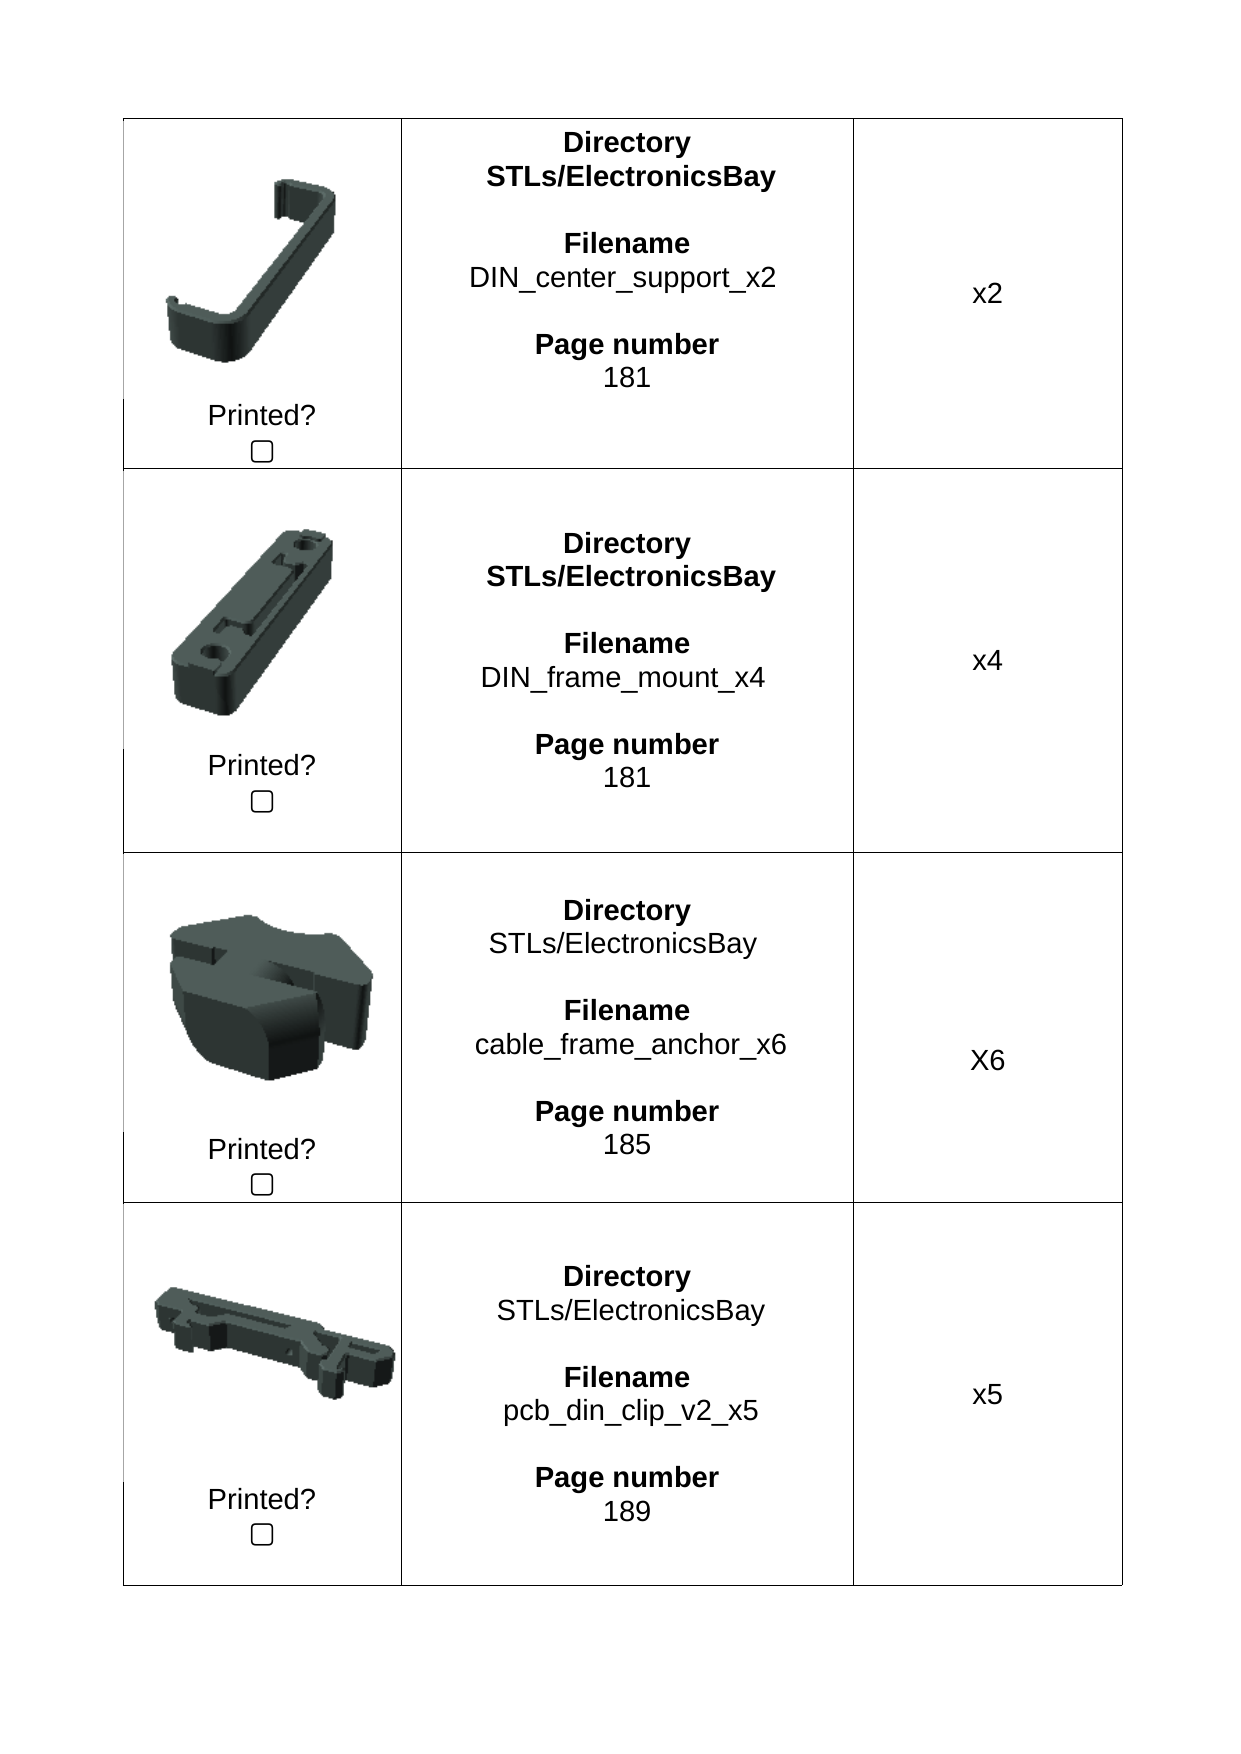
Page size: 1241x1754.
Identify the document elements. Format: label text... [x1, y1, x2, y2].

picture [123, 471, 401, 749]
table_cell x4 [854, 469, 1122, 852]
table_cell Printed? ▢ [124, 1132, 401, 1202]
table_cell Printed? ▢ [124, 1482, 401, 1585]
table_cell x2 [854, 119, 1122, 468]
picture [123, 121, 401, 399]
table_cell x5 [854, 1203, 1122, 1585]
table_cell Directory STLs/ElectronicsBay Filename pcb_din_clip_v2_x5 Page number 189 [402, 1203, 853, 1585]
picture [123, 854, 401, 1132]
picture [123, 1204, 401, 1482]
table_cell Directory STLs/ElectronicsBay Filename DIN_frame_mount_x4 Page number 181 [402, 469, 853, 852]
table_cell Printed? ▢ [124, 399, 401, 468]
table_cell Directory STLs/ElectronicsBay Filename DIN_center_support_x2 Page number 181 [402, 119, 853, 468]
table_cell Printed? ▢ [124, 749, 401, 852]
table_cell Directory STLs/ElectronicsBay Filename cable_frame_anchor_x6 Page number 185 [402, 853, 853, 1202]
table_cell X6 [854, 853, 1122, 1202]
